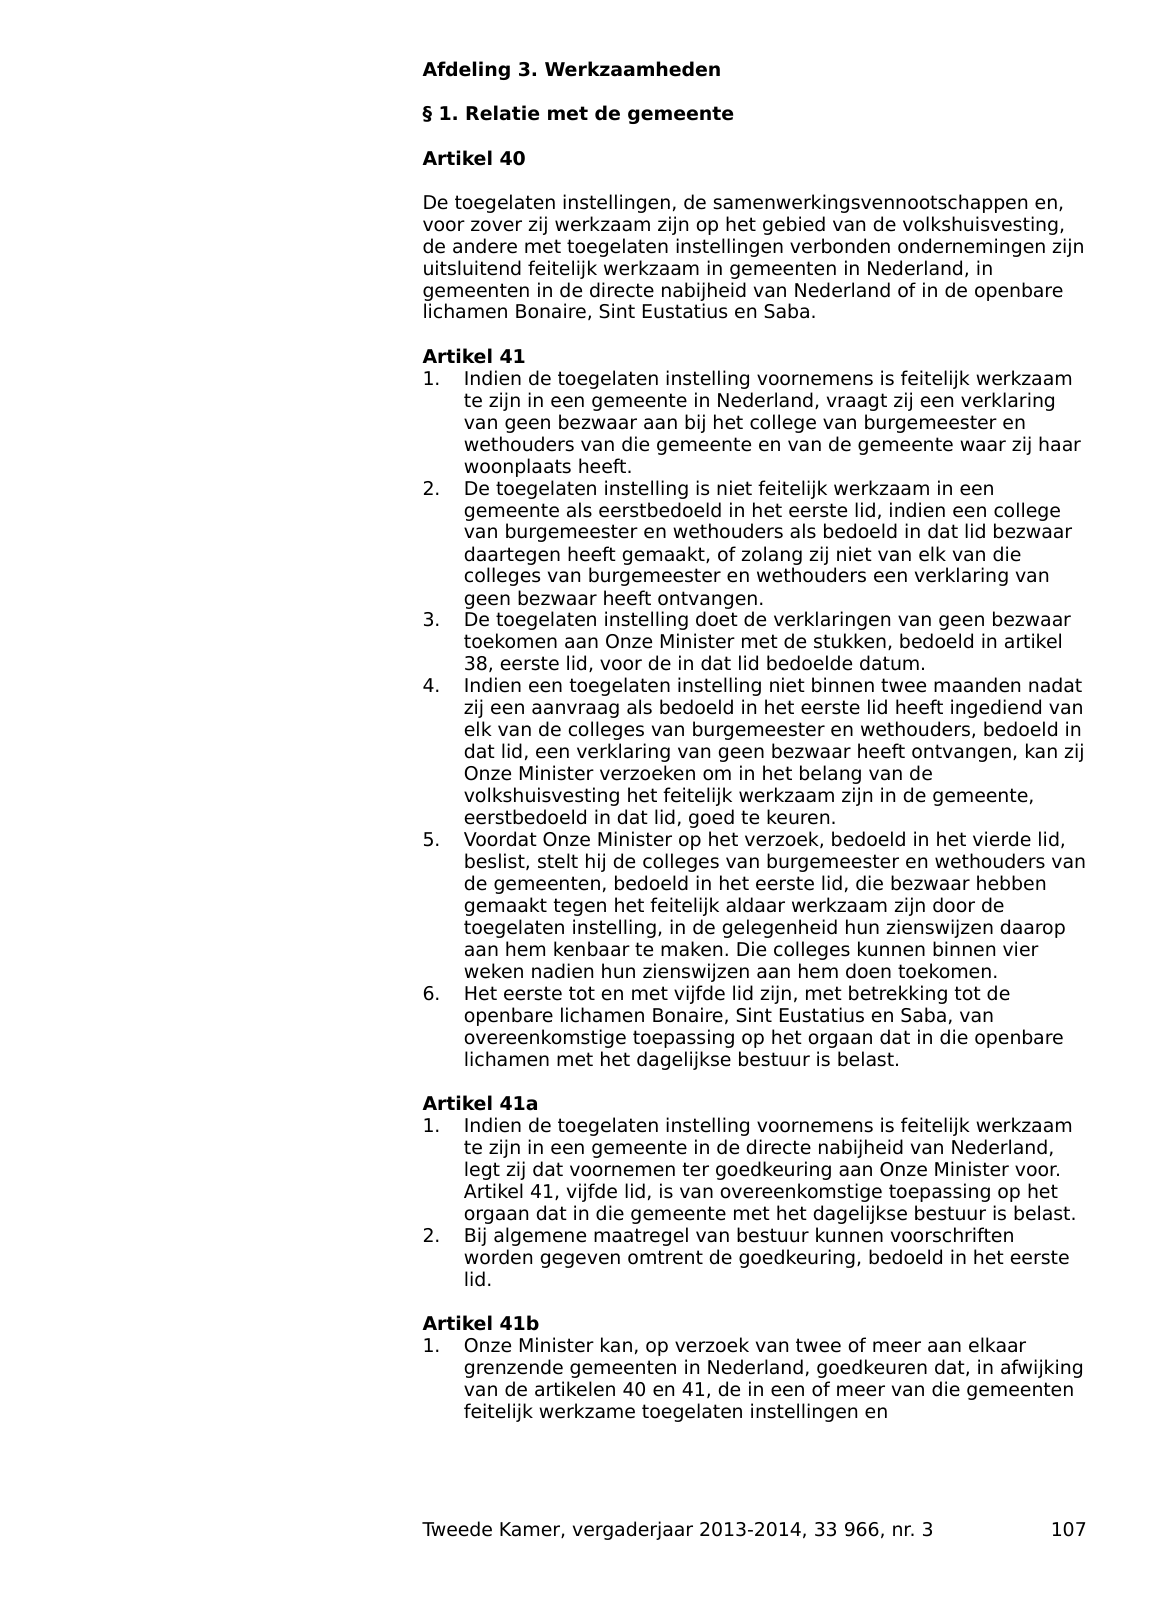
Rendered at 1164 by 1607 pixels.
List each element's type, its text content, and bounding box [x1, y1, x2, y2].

text 1. Indien de toegelaten instelling voornemens is feitelijk werkzaam te zijn in een gemeente in de directe nabijheid van Nederland, legt zij dat voornemen ter goedkeuring aan Onze Minister voor. Artikel 41, vijfde lid, is van overeenkomstige toepassing op het orgaan dat in die gemeente met het dagelijkse bestuur is belast. [422, 1115, 1087, 1225]
text 6. Het eerste tot en met vijfde lid zijn, met betrekking tot de openbare lichamen Bonaire, Sint Eustatius en Saba, van overeenkomstige toepassing op het orgaan dat in die openbare lichamen met het dagelijkse bestuur is belast. [422, 983, 1087, 1071]
text De toegelaten instellingen, de samenwerkingsvennootschappen en, voor zover zij werkzaam zijn op het gebied van de volkshuisvesting, de andere met toegelaten instellingen verbonden ondernemingen zijn uitsluitend feitelijk werkzaam in gemeenten in Nederland, in gemeenten in de directe nabijheid van Nederland of in de openbare lichamen Bonaire, Sint Eustatius en Saba. [422, 192, 1087, 323]
text 3. De toegelaten instelling doet de verklaringen van geen bezwaar toekomen aan Onze Minister met de stukken, bedoeld in artikel 38, eerste lid, voor de in dat lid bedoelde datum. [422, 609, 1087, 675]
text 1. Onze Minister kan, op verzoek van twee of meer aan elkaar grenzende gemeenten in Nederland, goedkeuren dat, in afwijking van de artikelen 40 en 41, de in een of meer van die gemeenten feitelijk werkzame toegelaten instellingen en [422, 1335, 1087, 1423]
text 5. Voordat Onze Minister op het verzoek, bedoeld in het vierde lid, beslist, stelt hij de colleges van burgemeester en wethouders van de gemeenten, bedoeld in het eerste lid, die bezwaar hebben gemaakt tegen het feitelijk aldaar werkzaam zijn door de toegelaten instelling, in de gelegenheid hun zienswijzen daarop aan hem kenbaar te maken. Die colleges kunnen binnen vier weken nadien hun zienswijzen aan hem doen toekomen. [422, 829, 1087, 983]
subtitle Artikel 41b [422, 1313, 1087, 1335]
text 1. Indien de toegelaten instelling voornemens is feitelijk werkzaam te zijn in een gemeente in Nederland, vraagt zij een verklaring van geen bezwaar aan bij het college van burgemeester en wethouders van die gemeente en van de gemeente waar zij haar woonplaats heeft. [422, 368, 1087, 477]
text 2. Bij algemene maatregel van bestuur kunnen voorschriften worden gegeven omtrent de goedkeuring, bedoeld in het eerste lid. [422, 1225, 1087, 1291]
subtitle Artikel 41a [422, 1093, 1087, 1115]
text 2. De toegelaten instelling is niet feitelijk werkzaam in een gemeente als eerstbedoeld in het eerste lid, indien een college van burgemeester en wethouders als bedoeld in dat lid bezwaar daartegen heeft gemaakt, of zolang zij niet van elk van die colleges van burgemeester en wethouders een verklaring van geen bezwaar heeft ontvangen. [422, 477, 1087, 609]
subtitle Artikel 41 [422, 346, 1087, 368]
subtitle Afdeling 3. Werkzaamheden [422, 59, 1087, 81]
subtitle § 1. Relatie met de gemeente [422, 103, 1087, 125]
subtitle Artikel 40 [422, 147, 1087, 169]
text 4. Indien een toegelaten instelling niet binnen twee maanden nadat zij een aanvraag als bedoeld in het eerste lid heeft ingediend van elk van de colleges van burgemeester en wethouders, bedoeld in dat lid, een verklaring van geen bezwaar heeft ontvangen, kan zij Onze Minister verzoeken om in het belang van de volkshuisvesting het feitelijk werkzaam zijn in de gemeente, eerstbedoeld in dat lid, goed te keuren. [422, 675, 1087, 829]
